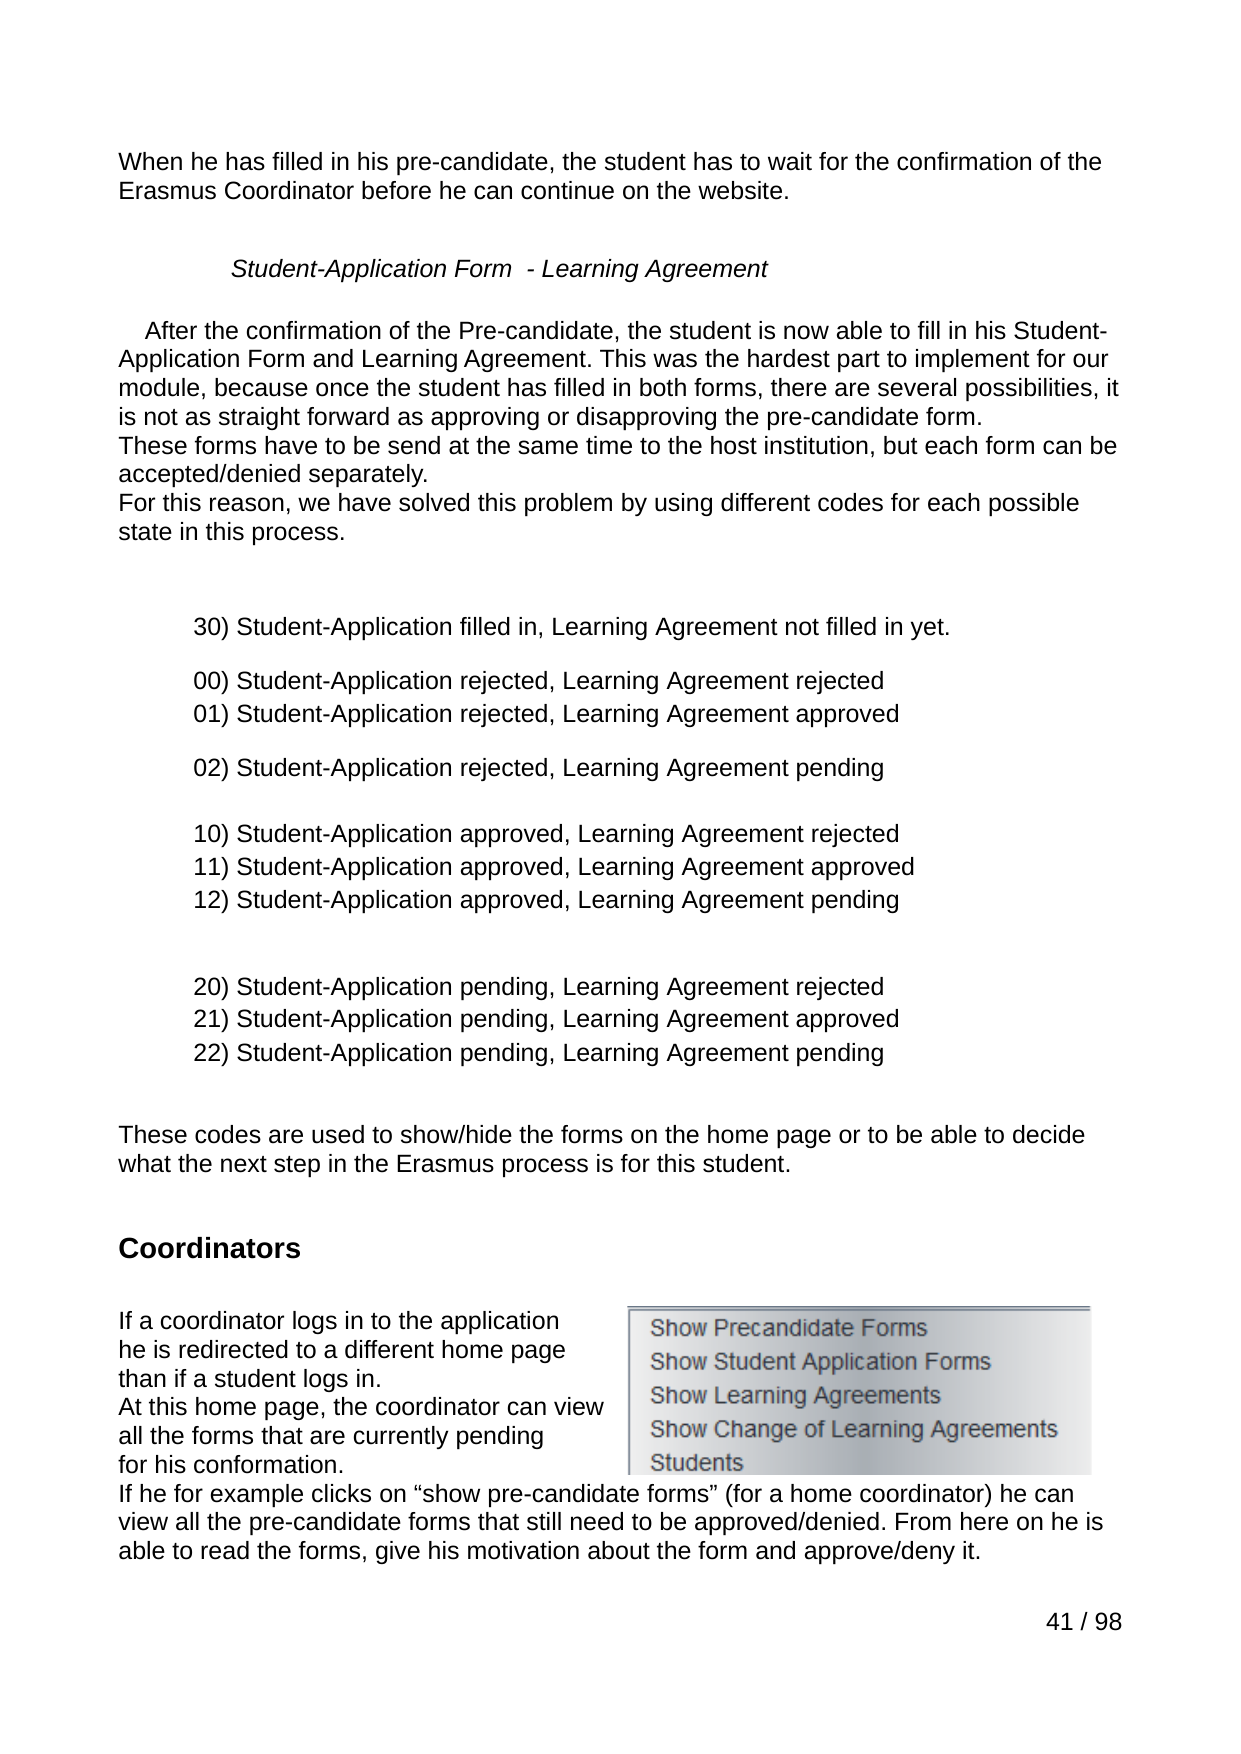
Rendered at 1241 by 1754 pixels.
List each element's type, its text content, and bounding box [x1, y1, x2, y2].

text [1098, 1364, 1122, 1479]
text After the confirmation of the Pre-candidate, the student is now able to fill in his Student-Application Form and Learning Agreement. This was the hardest part to implement for our module, because once the student has filled in both forms, there are several possibilities, it is not as straight forward as approving or disapproving the pre-candidate form. These forms have to be send at the same time to the host institution, but each form can be accepted/denied separately. For this reason, we have solved this problem by using different codes for each possible state in this process. [118, 287, 1122, 546]
picture [627, 1306, 1092, 1475]
text 20) Student-Application pending, Learning Agreement rejected 21) Student-Application pending, Learning Agreement approved 22) Student-Application pending, Learning Agreement pending [193, 938, 1122, 1066]
text If he for example clicks on “show pre-candidate forms” (for a home coordinator) he can view all the pre-candidate forms that still need to be approved/denied. From here on he is able to read the forms, give his motivation about the form and approve/deny it. [118, 1479, 1122, 1565]
list Student-Application Form - Learning Agreement [156, 254, 1122, 283]
text than if a student logs in. At this home page, the coordinator can view all the forms that are currently pending for his conformation. [118, 1364, 612, 1479]
text 02) Student-Application rejected, Learning Agreement pending 10) Student-Application approved, Learning Agreement rejected 11) Student-Application approved, Learning Agreement approved 12) Student-Application approved, Learning Agreement pending [193, 752, 1122, 913]
text 30) Student-Application filled in, Learning Agreement not filled in yet. [193, 546, 1122, 641]
text If a coordinator logs in to the application he is redirected to a different home page [118, 1277, 1122, 1364]
text 00) Student-Application rejected, Learning Agreement rejected 01) Student-Application rejected, Learning Agreement approved [193, 666, 1122, 727]
text These codes are used to show/hide the forms on the home page or to be able to decide what the next step in the Erasmus process is for this student. [118, 1091, 1122, 1178]
text When he has filled in his pre-candidate, the student has to wait for the confirmation of the Erasmus Coordinator before he can continue on the website. [118, 118, 1122, 233]
subtitle Coordinators [118, 1231, 1122, 1265]
